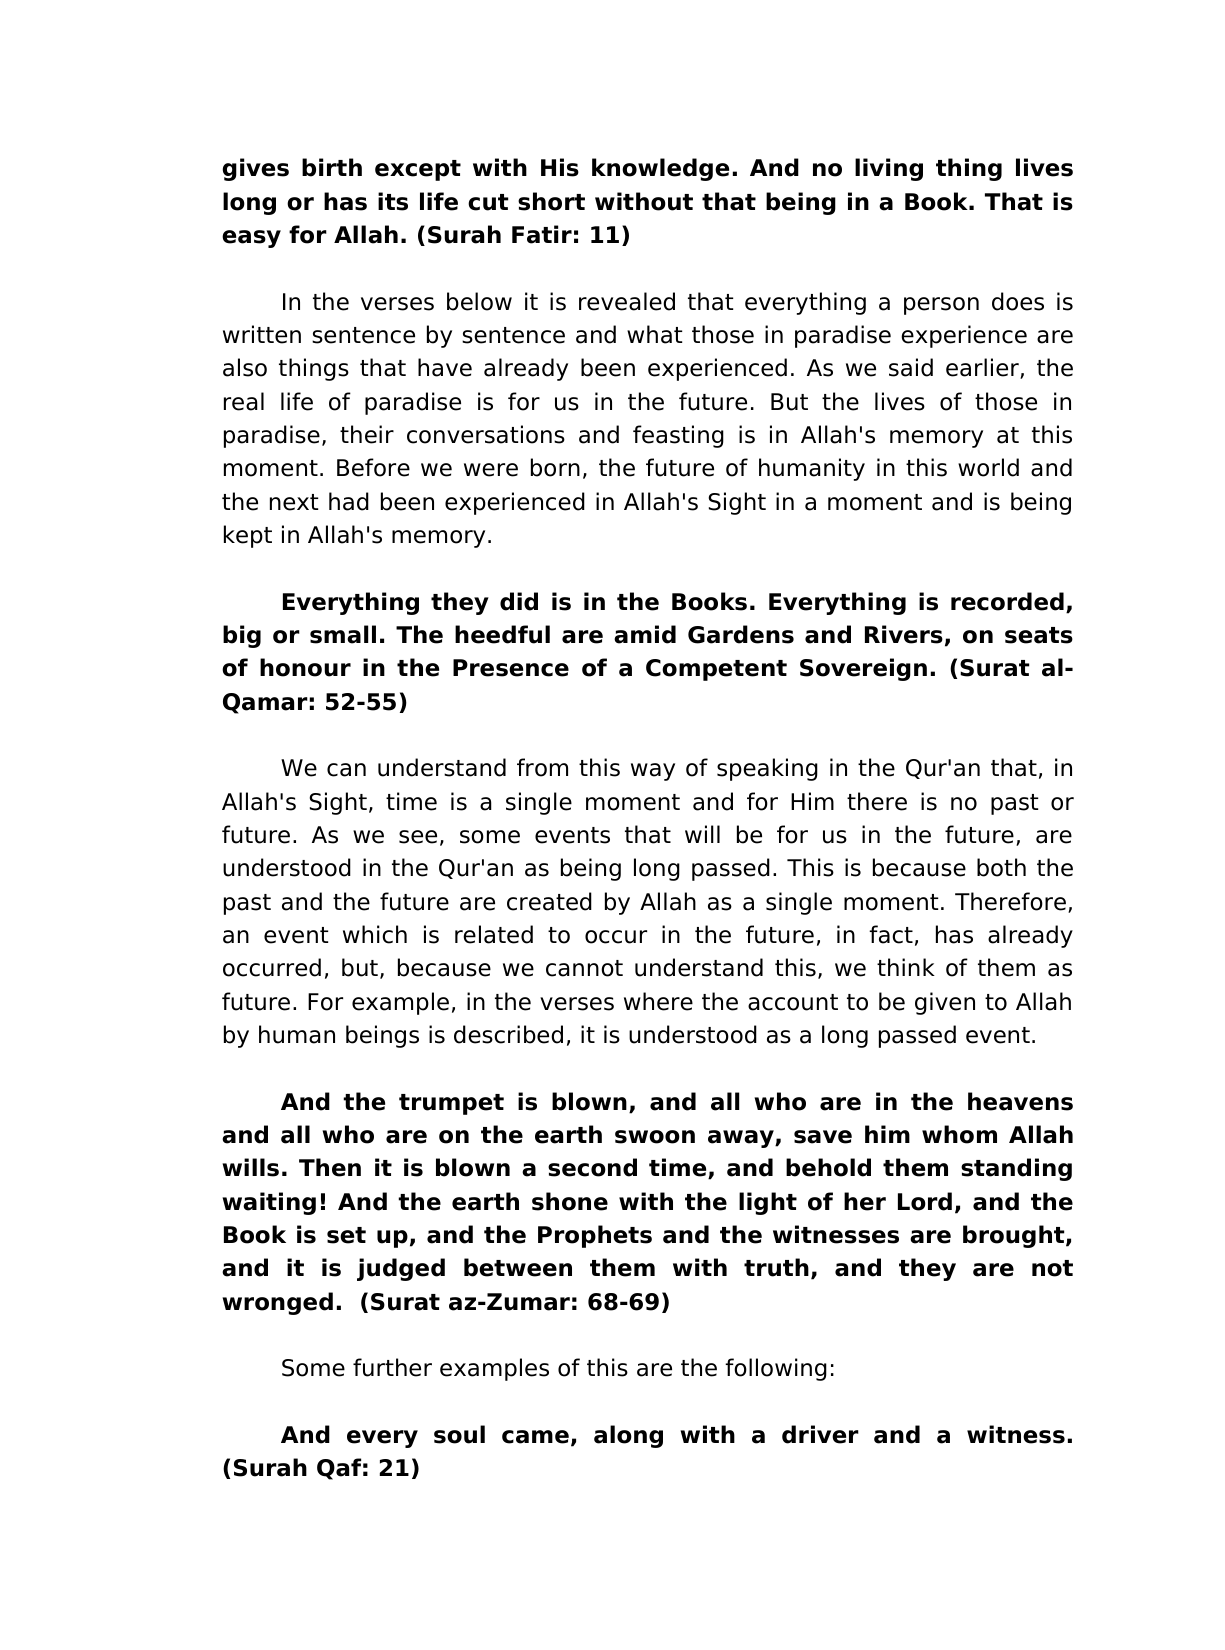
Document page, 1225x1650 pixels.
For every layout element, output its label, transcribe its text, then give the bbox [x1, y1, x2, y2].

text And the trumpet is blown, and all who are in the heavens and all who are on the earth swoon away, save him whom Allah wills. Then it is blown a second time, and behold them standing waiting! And the earth shone with the light of her Lord, and the Book is set up, and the Prophets and the witnesses are brought, and it is judged between them with truth, and they are not wronged. (Surat az-Zumar: 68-69) [222, 1083, 1075, 1317]
text Everything they did is in the Books. Everything is recorded, big or small. The heedful are amid Gardens and Rivers, on seats of honour in the Presence of a Competent Sovereign. (Surat al-Qamar: 52-55) [222, 583, 1075, 717]
text We can understand from this way of speaking in the Qur'an that, in Allah's Sight, time is a single moment and for Him there is no past or future. As we see, some events that will be for us in the future, are understood in the Qur'an as being long passed. This is because both the past and the future are created by Allah as a single moment. Therefore, an event which is related to occur in the future, in fact, has already occurred, but, because we cannot understand this, we think of them as future. For example, in the verses where the account to be given to Allah by human beings is described, it is understood as a long passed event. [222, 750, 1075, 1050]
text Some further examples of this are the following: [222, 1350, 1075, 1383]
text In the verses below it is revealed that everything a person does is written sentence by sentence and what those in paradise experience are also things that have already been experienced. As we said earlier, the real life of paradise is for us in the future. But the lives of those in paradise, their conversations and feasting is in Allah's memory at this moment. Before we were born, the future of humanity in this world and the next had been experienced in Allah's Sight in a moment and is being kept in Allah's memory. [222, 283, 1075, 550]
text gives birth except with His knowledge. And no living thing lives long or has its life cut short without that being in a Book. That is easy for Allah. (Surah Fatir: 11) [222, 150, 1075, 250]
text And every soul came, along with a driver and a witness. (Surah Qaf: 21) [222, 1417, 1075, 1483]
